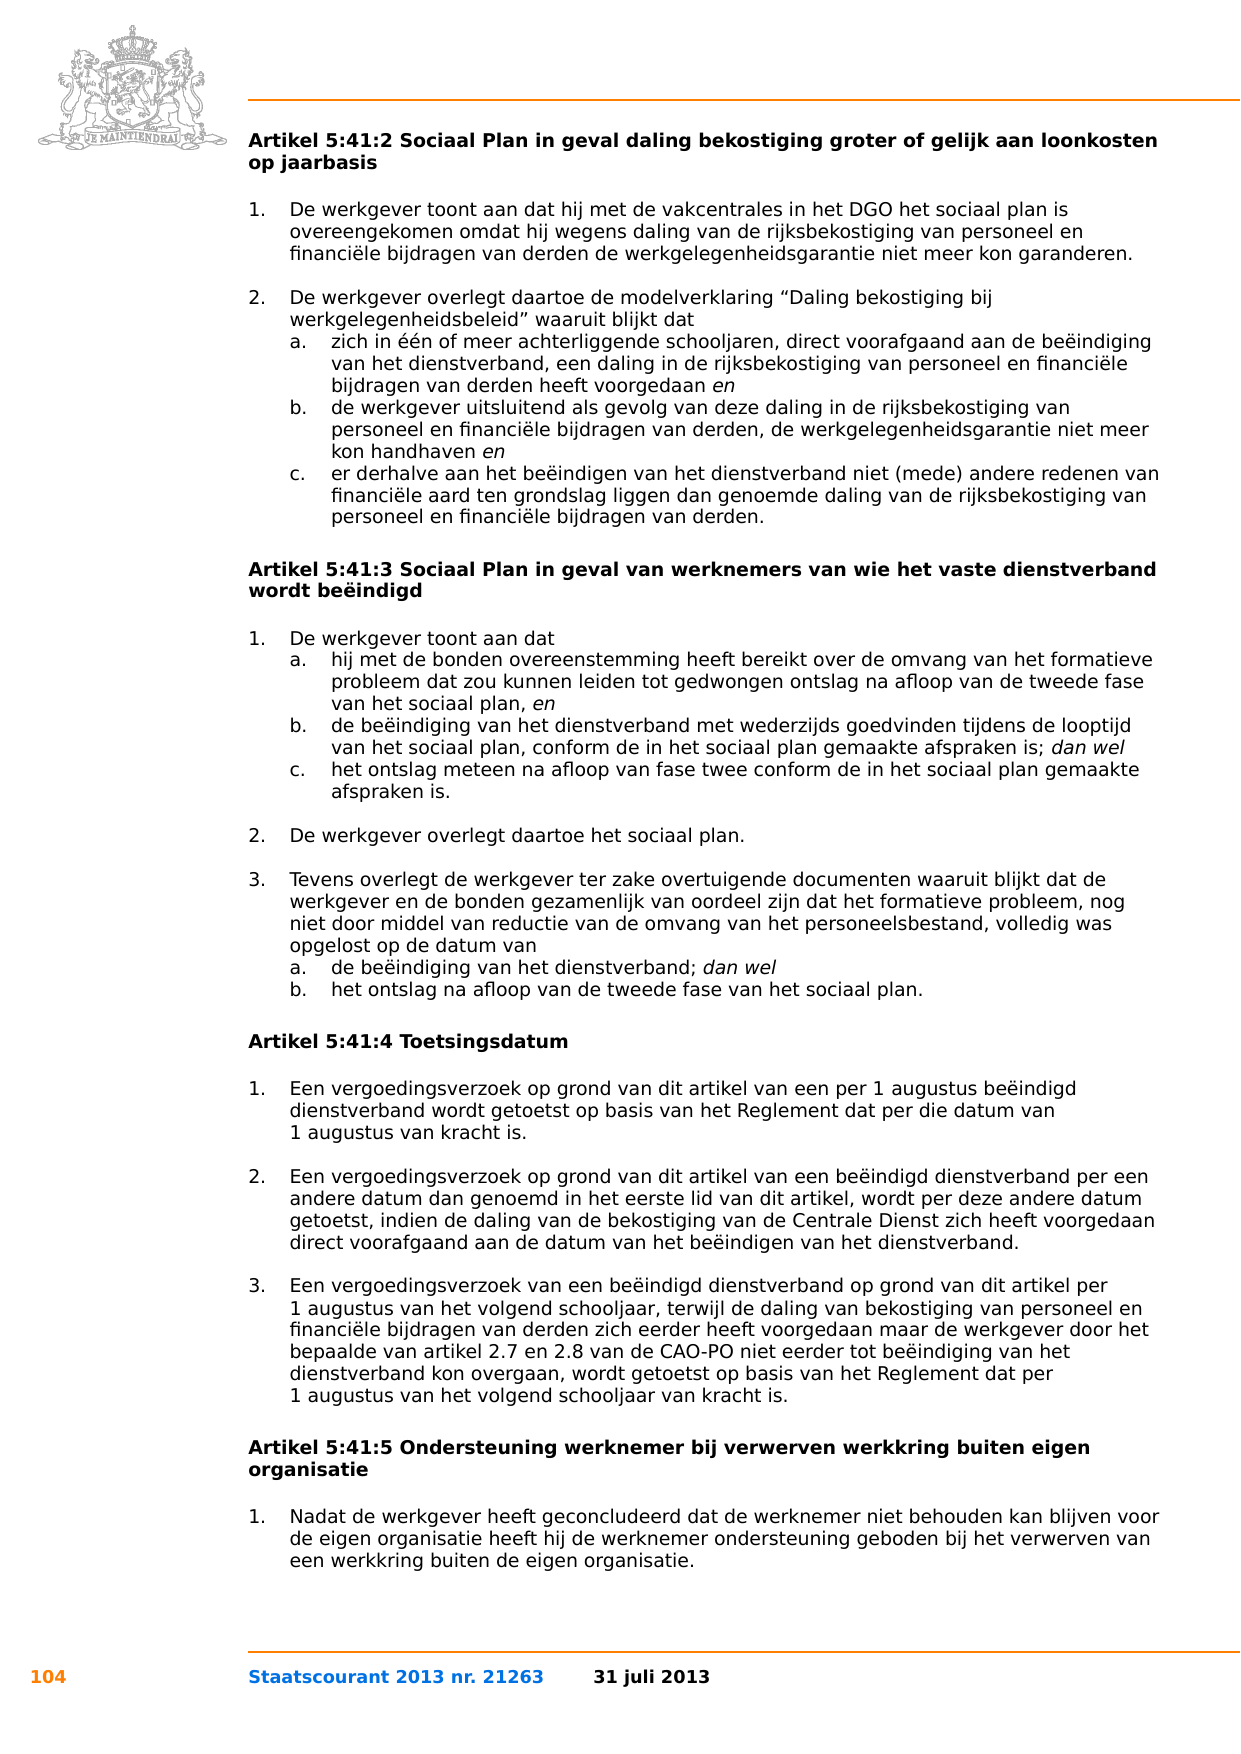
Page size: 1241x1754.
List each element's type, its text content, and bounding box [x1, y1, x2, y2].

text a. hij met de bonden overeenstemming heeft bereikt over de omvang van het formatieve probleem dat zou kunnen leiden tot gedwongen ontslag na afloop van de tweede fase van het sociaal plan, en [289, 649, 1163, 715]
subtitle Artikel 5:41:3 Sociaal Plan in geval van werknemers van wie het vaste dienstverband wordt beëindigd [248, 558, 1163, 602]
text a. de beëindiging van het dienstverband; dan wel [289, 957, 1163, 979]
text b. het ontslag na afloop van de tweede fase van het sociaal plan. [289, 979, 1163, 1001]
subtitle Artikel 5:41:4 Toetsingsdatum [248, 1031, 1163, 1053]
text 1. Een vergoedingsverzoek op grond van dit artikel van een per 1 augustus beëindigd dienstverband wordt getoetst op basis van het Reglement dat per die datum van 1 augustus van kracht is. [248, 1078, 1163, 1144]
text c. er derhalve aan het beëindigen van het dienstverband niet (mede) andere redenen van financiële aard ten grondslag liggen dan genoemde daling van de rijksbekostiging van personeel en financiële bijdragen van derden. [289, 462, 1163, 528]
text 1. Nadat de werkgever heeft geconcludeerd dat de werknemer niet behouden kan blijven voor de eigen organisatie heeft hij de werknemer ondersteuning geboden bij het verwerven van een werkkring buiten de eigen organisatie. [248, 1506, 1163, 1572]
text c. het ontslag meteen na afloop van fase twee conform de in het sociaal plan gemaakte afspraken is. [289, 759, 1163, 803]
text 2. De werkgever overlegt daartoe het sociaal plan. [248, 825, 1163, 847]
text b. de werkgever uitsluitend als gevolg van deze daling in de rijksbekostiging van personeel en financiële bijdragen van derden, de werkgelegenheidsgarantie niet meer kon handhaven en [289, 397, 1163, 462]
text 1. De werkgever toont aan dat hij met de vakcentrales in het DGO het sociaal plan is overeengekomen omdat hij wegens daling van de rijksbekostiging van personeel en financiële bijdragen van derden de werkgelegenheidsgarantie niet meer kon garanderen. [248, 199, 1163, 265]
picture [38, 25, 227, 150]
text 3. Tevens overlegt de werkgever ter zake overtuigende documenten waaruit blijkt dat de werkgever en de bonden gezamenlijk van oordeel zijn dat het formatieve probleem, nog niet door middel van reductie van de omvang van het personeelsbestand, volledig was opgelost op de datum van [248, 869, 1163, 957]
text a. zich in één of meer achterliggende schooljaren, direct voorafgaand aan de beëindiging van het dienstverband, een daling in de rijksbekostiging van personeel en financiële bijdragen van derden heeft voorgedaan en [289, 331, 1163, 397]
subtitle Artikel 5:41:2 Sociaal Plan in geval daling bekostiging groter of gelijk aan loonkosten op jaarbasis [248, 130, 1163, 174]
subtitle Artikel 5:41:5 Ondersteuning werknemer bij verwerven werkkring buiten eigen organisatie [248, 1437, 1163, 1481]
text b. de beëindiging van het dienstverband met wederzijds goedvinden tijdens de looptijd van het sociaal plan, conform de in het sociaal plan gemaakte afspraken is; dan wel [289, 715, 1163, 759]
text 2. Een vergoedingsverzoek op grond van dit artikel van een beëindigd dienstverband per een andere datum dan genoemd in het eerste lid van dit artikel, wordt per deze andere datum getoetst, indien de daling van de bekostiging van de Centrale Dienst zich heeft voorgedaan direct voorafgaand aan de datum van het beëindigen van het dienstverband. [248, 1166, 1163, 1253]
text 2. De werkgever overlegt daartoe de modelverklaring “Daling bekostiging bij werkgelegenheidsbeleid” waaruit blijkt dat [248, 287, 1163, 331]
text 1. De werkgever toont aan dat [248, 627, 1163, 649]
text 3. Een vergoedingsverzoek van een beëindigd dienstverband op grond van dit artikel per 1 augustus van het volgend schooljaar, terwijl de daling van bekostiging van personeel en financiële bijdragen van derden zich eerder heeft voorgedaan maar de werkgever door het bepaalde van artikel 2.7 en 2.8 van de CAO-PO niet eerder tot beëindiging van het dienstverband kon overgaan, wordt getoetst op basis van het Reglement dat per 1 augustus van het volgend schooljaar van kracht is. [248, 1275, 1163, 1407]
